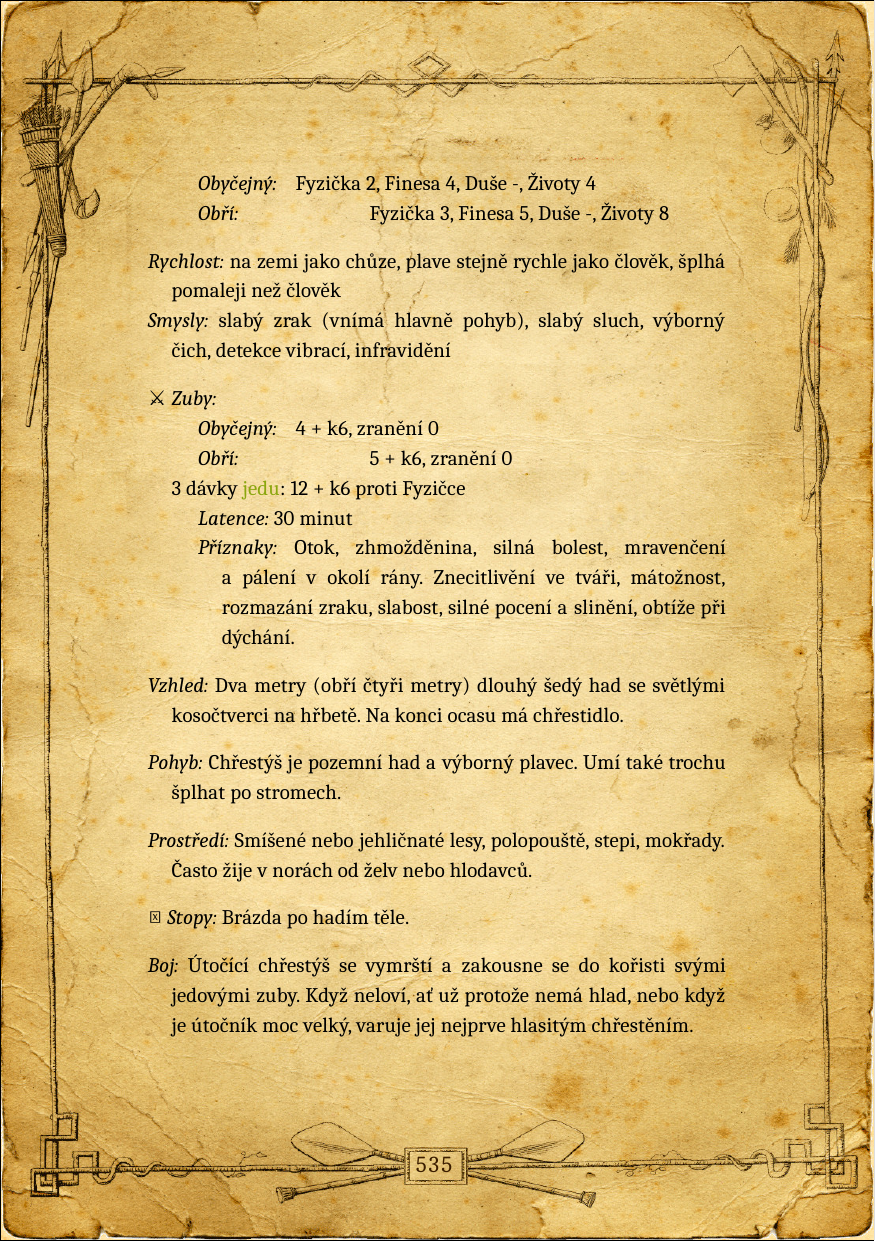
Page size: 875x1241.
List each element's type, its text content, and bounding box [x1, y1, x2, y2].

text 👣 Stopy: Brázda po hadím těle. [148, 906, 726, 930]
text Latence: 30 minut [198, 506, 726, 530]
text 3 dávky jedu: 12 + k6 proti Fyzičce [171, 476, 726, 500]
text Obří: Fyzička 3, Finesa 5, Duše -, Životy 8 [198, 202, 726, 226]
text Obyčejný: Fyzička 2, Finesa 4, Duše -, Životy 4 [198, 172, 726, 196]
text Příznaky: Otok, zhmožděnina, silná bolest, mravenčení a⁠ pálení v⁠ okolí rány. Znecitlivění ve tváři, mátožnost, rozmazání zraku, slabost, silné pocení a⁠ slinění, obtíže při dýchání. [198, 536, 726, 650]
text ⚔ Zuby: [148, 387, 726, 411]
text Smysly: slabý zrak (vnímá hlavně pohyb), slabý sluch, výborný čich, detekce vibrací, infravidění [148, 309, 726, 363]
text Pohyb: Chřestýš je pozemní had a⁠ výborný plavec. Umí také trochu šplhat po stromech. [148, 751, 726, 805]
text Prostředí: Smíšené nebo jehličnaté lesy, polopouště, stepi, mokřady. Často žije v⁠ norách od želv nebo hlodavců. [148, 828, 726, 882]
text Boj: Útočící chřestýš se vymrští a⁠ zakousne se do kořisti svými jedovými zuby. Když neloví, ať už protože nemá hlad, nebo když je útočník moc velký, varuje jej nejprve hlasitým chřestěním. [148, 953, 726, 1037]
text Rychlost: na zemi jako chůze, plave stejně rychle jako člověk, šplhá pomaleji než člověk [148, 249, 726, 303]
text Vzhled: Dva metry (obří čtyři metry) dlouhý šedý had se světlými kosočtverci na hřbetě. Na konci ocasu má chřestidlo. [148, 673, 726, 727]
text Obyčejný: 4 + k6, zranění 0 [198, 416, 726, 440]
text Obří: 5 + k6, zranění 0 [198, 446, 726, 470]
picture [1, 1, 874, 1240]
